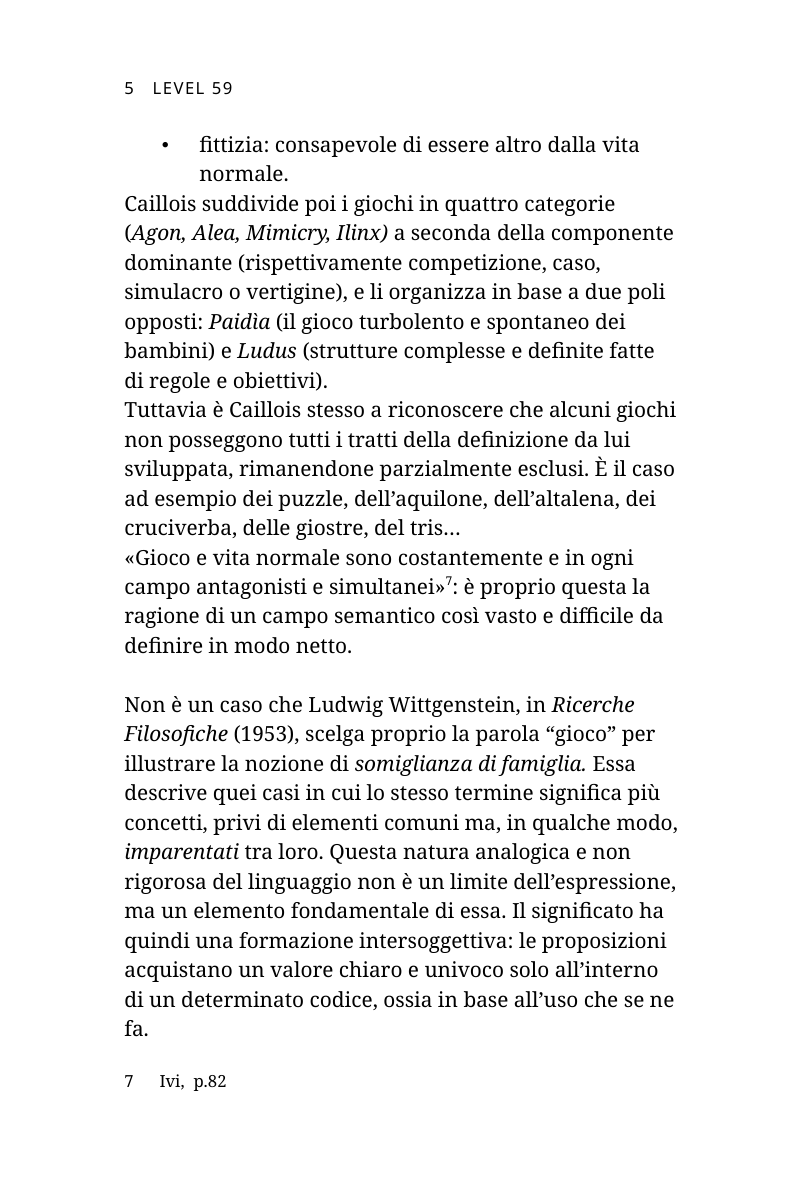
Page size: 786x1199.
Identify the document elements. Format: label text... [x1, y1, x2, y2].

text Caillois suddivide poi i giochi in quattro categorie (Agon, Alea, Mimicry, Ilinx) a seconda della componente dominante (rispettivamente competizione, caso, simulacro o vertigine), e li organizza in base a due poli opposti: Paidìa (il gioco turbolento e spontaneo dei bambini) e Ludus (strutture complesse e definite fatte di regole e obiettivi). [124, 188, 679, 394]
text Ivi, p.82 [124, 1070, 679, 1093]
text Non è un caso che Ludwig Wittgenstein, in Ricerche Filosofiche (1953), scelga proprio la parola “gioco” per illustrare la nozione di somiglianza di famiglia. Essa descrive quei casi in cui lo stesso termine significa più concetti, privi di elementi comuni ma, in qualche modo, imparentati tra loro. Questa natura analogica e non rigorosa del linguaggio non è un limite dell’espressione, ma un elemento fondamentale di essa. Il significato ha quindi una formazione intersoggettiva: le proposizioni acquistano un valore chiaro e univoco solo all’interno di un determinato codice, ossia in base all’uso che se ne fa. [124, 689, 679, 1043]
list fittizia: consapevole di essere altro dalla vita normale. [162, 129, 679, 188]
text «Gioco e vita normale sono costantemente e in ogni campo antagonisti e simultanei»: è proprio questa la ragione di un campo semantico così vasto e difficile da definire in modo netto. [124, 542, 679, 659]
text Tuttavia è Caillois stesso a riconoscere che alcuni giochi non posseggono tutti i tratti della definizione da lui sviluppata, rimanendone parzialmente esclusi. È il caso ad esempio dei puzzle, dell’aquilone, dell’altalena, dei cruciverba, delle giostre, del tris… [124, 394, 679, 542]
